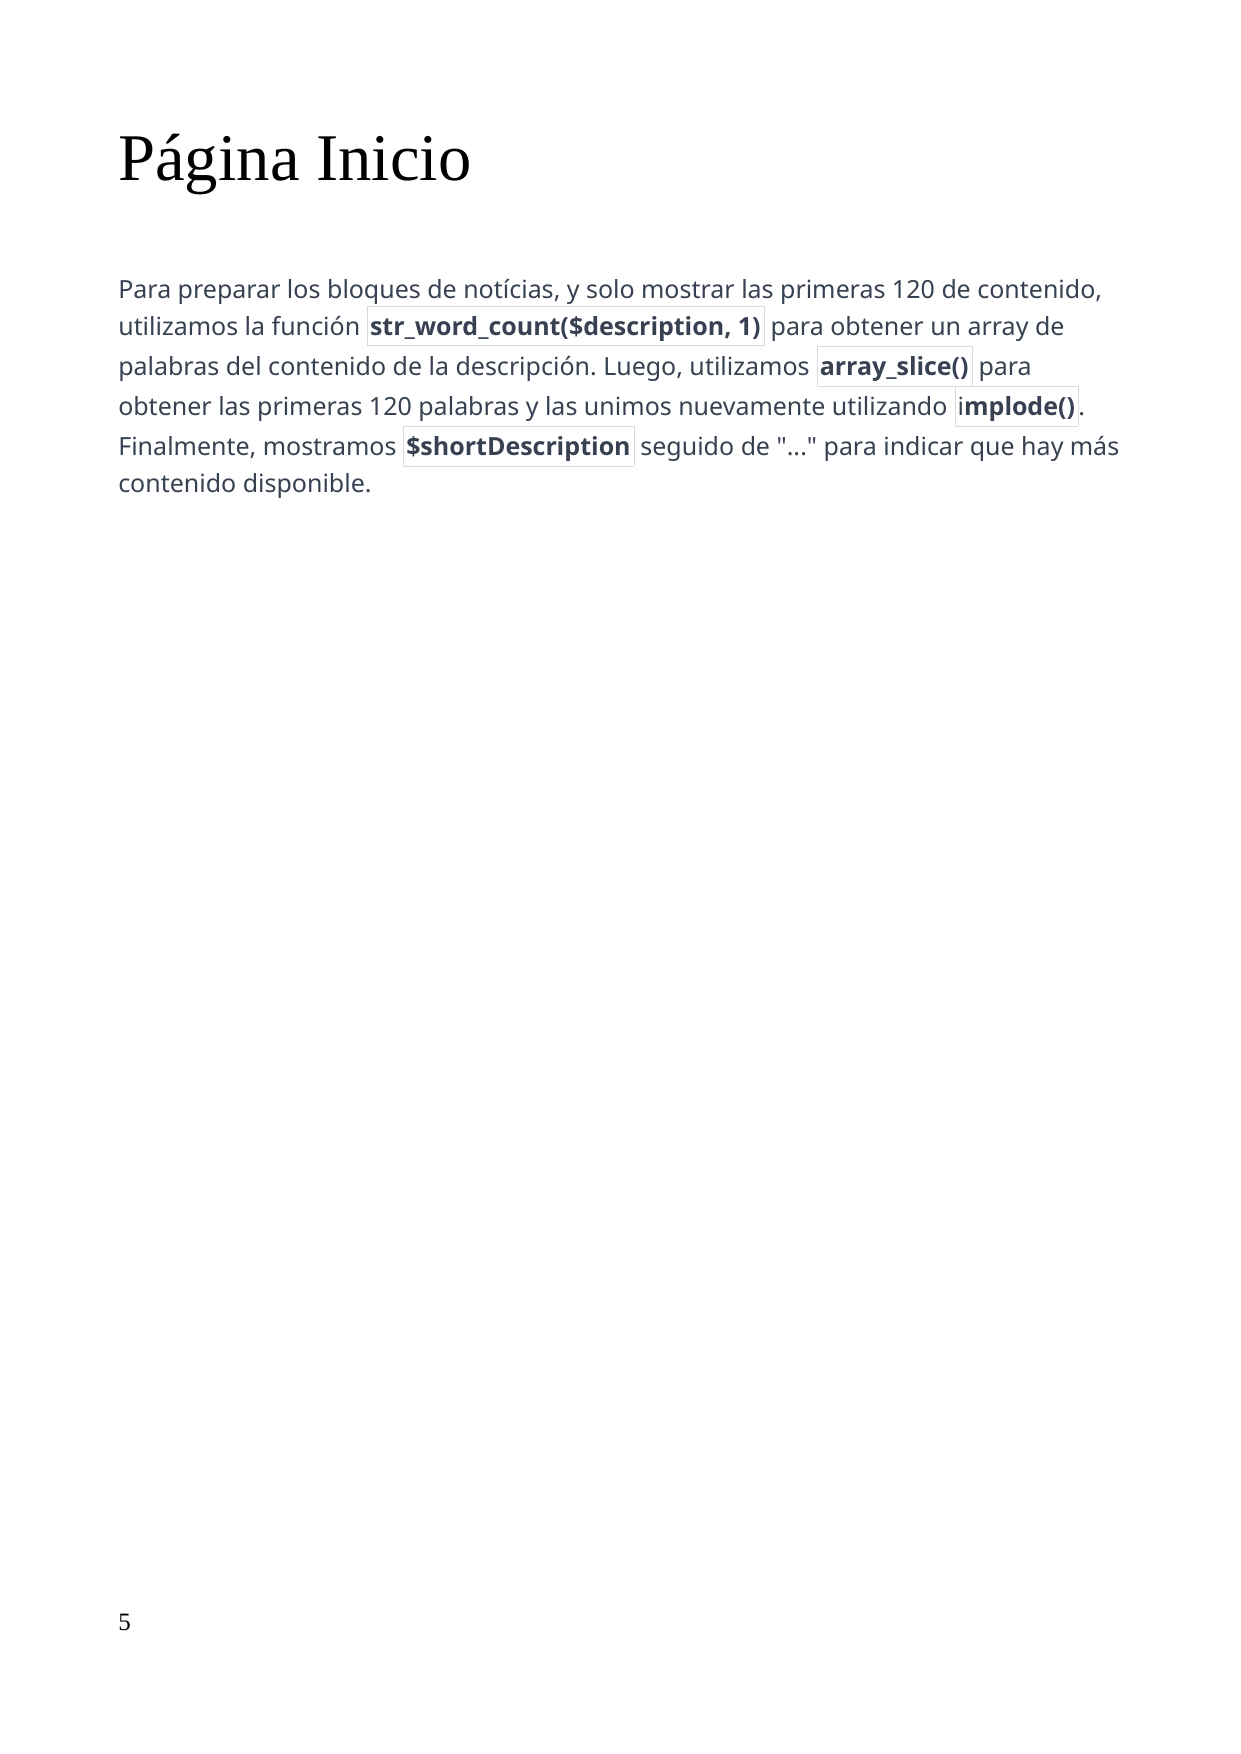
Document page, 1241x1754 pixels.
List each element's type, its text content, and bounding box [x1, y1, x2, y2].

text Para preparar los bloques de notícias, y solo mostrar las primeras 120 de contenido, utilizamos la función str_word_count($description, 1) para obtener un array de palabras del contenido de la descripción. Luego, utilizamos array_slice() para obtener las primeras 120 palabras y las unimos nuevamente utilizando implode(). Finalmente, mostramos $shortDescription seguido de "..." para indicar que hay más contenido disponible. [118, 271, 1122, 500]
text Página Inicio [118, 118, 1122, 195]
